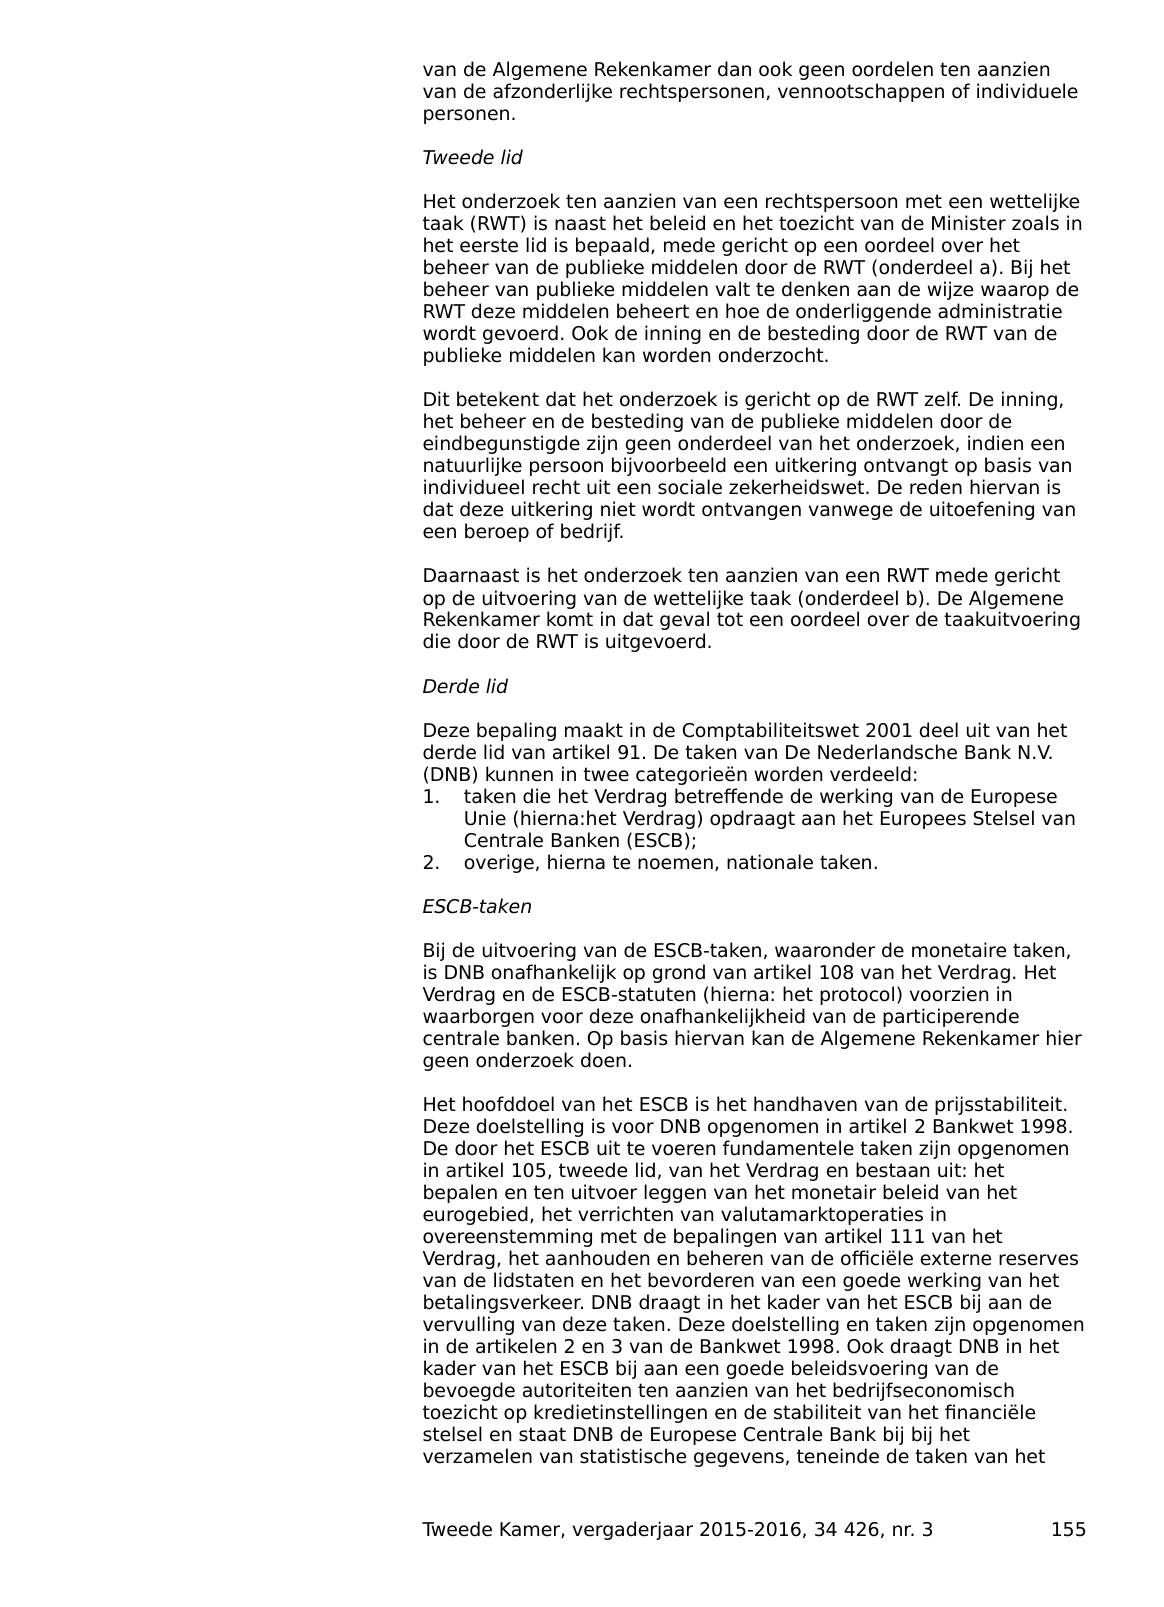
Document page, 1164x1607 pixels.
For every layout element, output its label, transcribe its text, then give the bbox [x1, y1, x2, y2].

subtitle Derde lid [422, 676, 1087, 697]
text Het onderzoek ten aanzien van een rechtspersoon met een wettelijke taak (RWT) is naast het beleid en het toezicht van de Minister zoals in het eerste lid is bepaald, mede gericht op een oordeel over het beheer van de publieke middelen door de RWT (onderdeel a). Bij het beheer van publieke middelen valt te denken aan de wijze waarop de RWT deze middelen beheert en hoe de onderliggende administratie wordt gevoerd. Ook de inning en de besteding door de RWT van de publieke middelen kan worden onderzocht. [422, 191, 1087, 367]
text Bij de uitvoering van de ESCB-taken, waaronder de monetaire taken, is DNB onafhankelijk op grond van artikel 108 van het Verdrag. Het Verdrag en de ESCB-statuten (hierna: het protocol) voorzien in waarborgen voor deze onafhankelijkheid van de participerende centrale banken. Op basis hiervan kan de Algemene Rekenkamer hier geen onderzoek doen. [422, 940, 1087, 1072]
text Dit betekent dat het onderzoek is gericht op de RWT zelf. De inning, het beheer en de besteding van de publieke middelen door de eindbegunstigde zijn geen onderdeel van het onderzoek, indien een natuurlijke persoon bijvoorbeeld een uitkering ontvangt op basis van individueel recht uit een sociale zekerheidswet. De reden hiervan is dat deze uitkering niet wordt ontvangen vanwege de uitoefening van een beroep of bedrijf. [422, 389, 1087, 543]
text Deze bepaling maakt in de Comptabiliteitswet 2001 deel uit van het derde lid van artikel 91. De taken van De Nederlandsche Bank N.V. (DNB) kunnen in twee categorieën worden verdeeld: [422, 720, 1087, 786]
text 1. taken die het Verdrag betreffende de werking van de Europese Unie (hierna:het Verdrag) opdraagt aan het Europees Stelsel van Centrale Banken (ESCB); [422, 786, 1087, 852]
text Het hoofddoel van het ESCB is het handhaven van de prijsstabiliteit. Deze doelstelling is voor DNB opgenomen in artikel 2 Bankwet 1998. De door het ESCB uit te voeren fundamentele taken zijn opgenomen in artikel 105, tweede lid, van het Verdrag en bestaan uit: het bepalen en ten uitvoer leggen van het monetair beleid van het eurogebied, het verrichten van valutamarktoperaties in overeenstemming met de bepalingen van artikel 111 van het Verdrag, het aanhouden en beheren van de officiële externe reserves van de lidstaten en het bevorderen van een goede werking van het betalingsverkeer. DNB draagt in het kader van het ESCB bij aan de vervulling van deze taken. Deze doelstelling en taken zijn opgenomen in de artikelen 2 en 3 van de Bankwet 1998. Ook draagt DNB in het kader van het ESCB bij aan een goede beleidsvoering van de bevoegde autoriteiten ten aanzien van het bedrijfseconomisch toezicht op kredietinstellingen en de stabiliteit van het financiële stelsel en staat DNB de Europese Centrale Bank bij bij het verzamelen van statistische gegevens, teneinde de taken van het [422, 1094, 1087, 1468]
subtitle Tweede lid [422, 147, 1087, 169]
text Daarnaast is het onderzoek ten aanzien van een RWT mede gericht op de uitvoering van de wettelijke taak (onderdeel b). De Algemene Rekenkamer komt in dat geval tot een oordeel over de taakuitvoering die door de RWT is uitgevoerd. [422, 565, 1087, 653]
text van de Algemene Rekenkamer dan ook geen oordelen ten aanzien van de afzonderlijke rechtspersonen, vennootschappen of individuele personen. [422, 59, 1087, 125]
subtitle ESCB-taken [422, 896, 1087, 918]
text 2. overige, hierna te noemen, nationale taken. [422, 852, 1087, 873]
